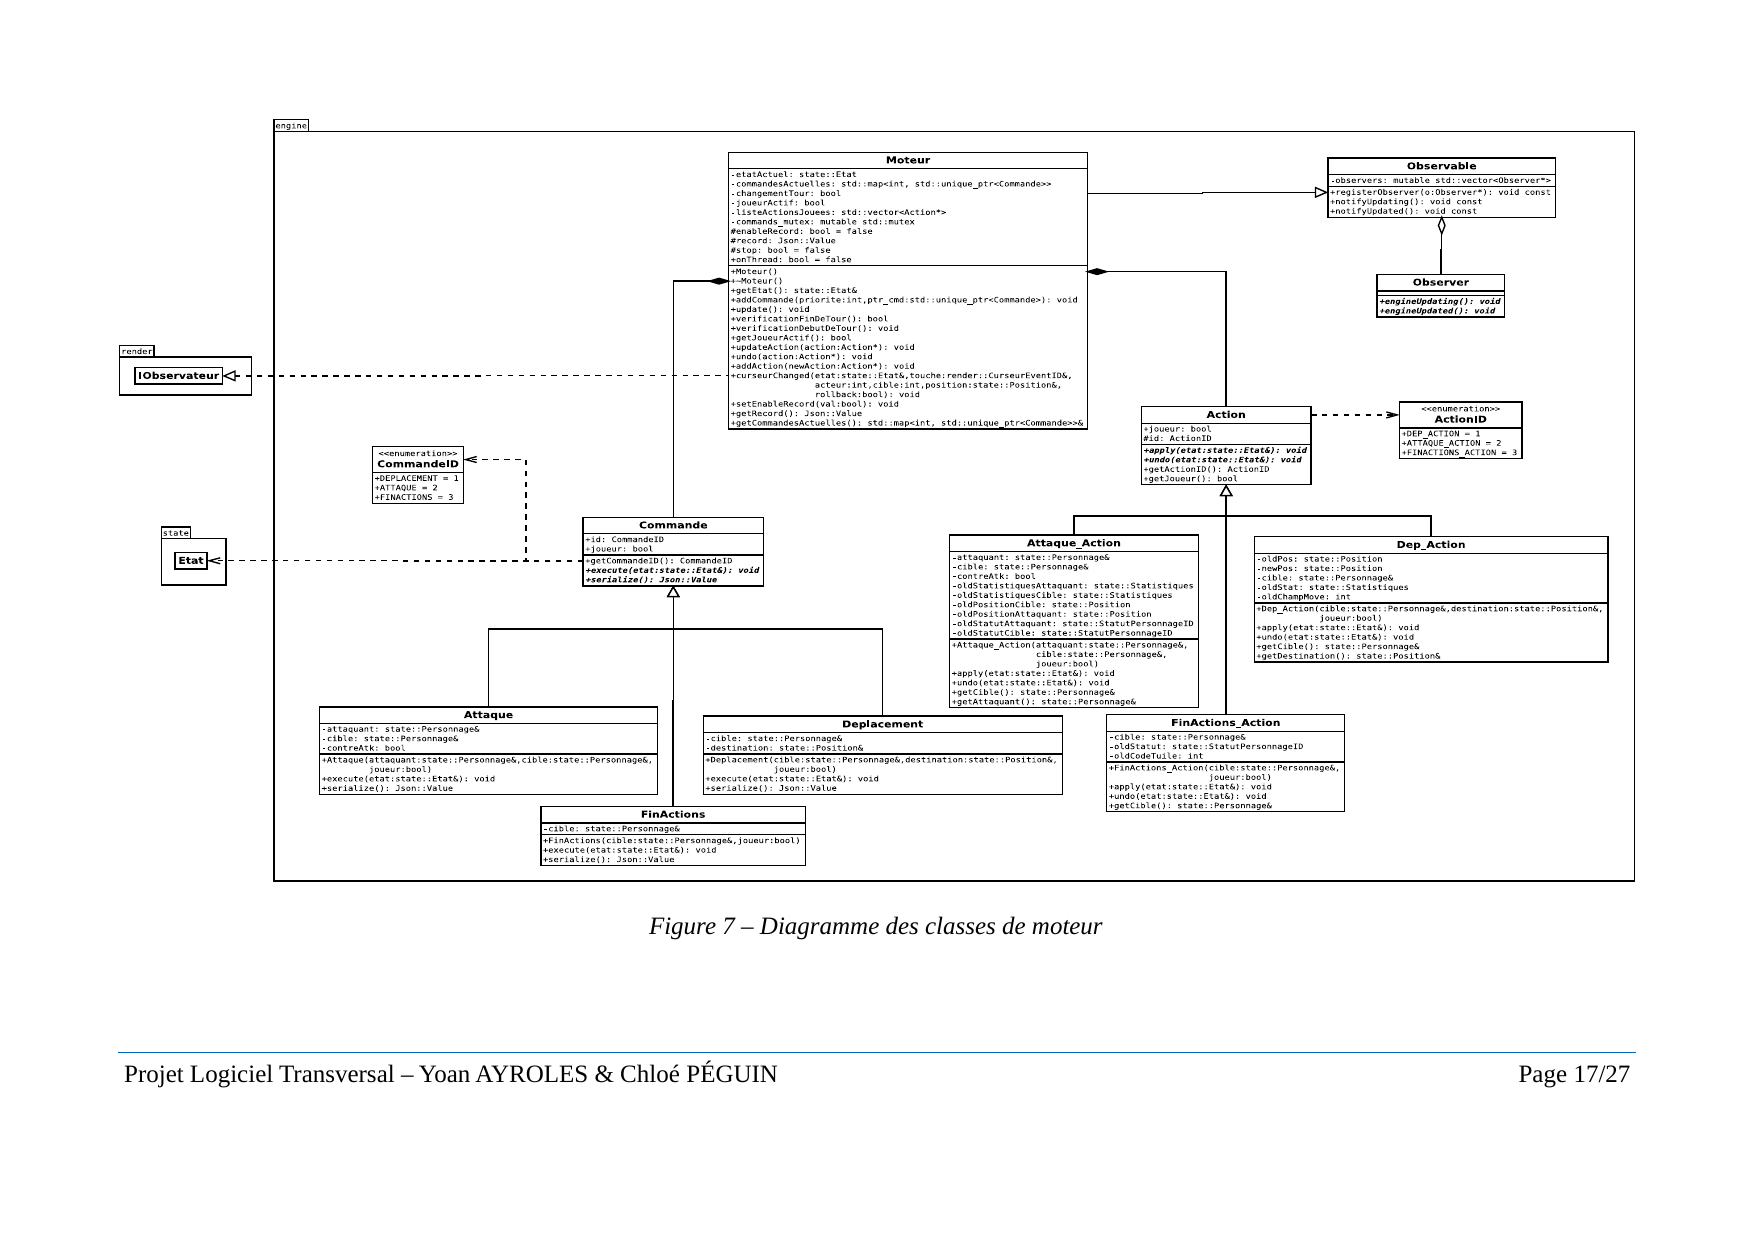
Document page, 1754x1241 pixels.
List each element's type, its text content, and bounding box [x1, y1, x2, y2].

text Figure 7 – Diagramme des classes de moteur [118, 911, 1636, 940]
